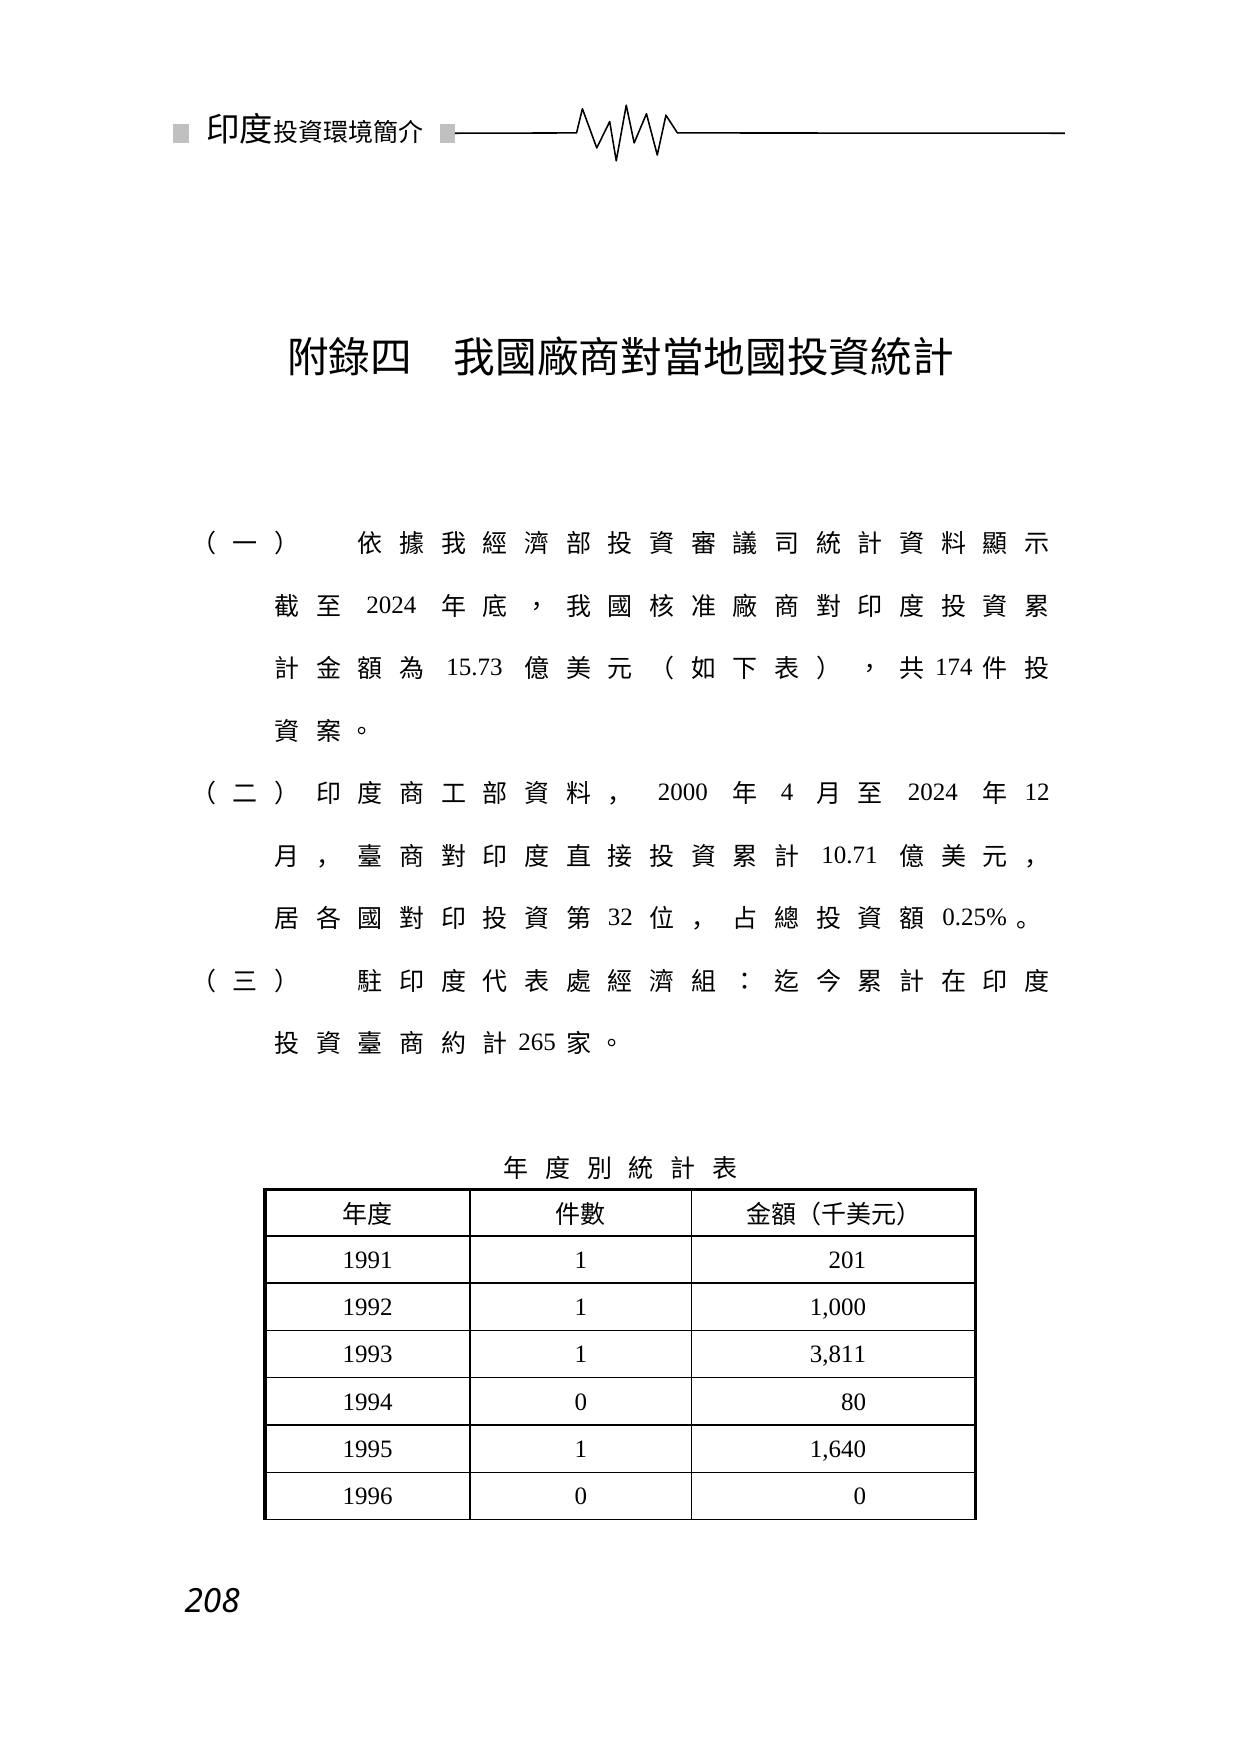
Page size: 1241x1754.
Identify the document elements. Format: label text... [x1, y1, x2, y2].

table_cell 1 [471, 1284, 691, 1329]
table_cell 1,640 [692, 1426, 974, 1471]
table_cell 1992 [267, 1284, 469, 1329]
table_cell 201 [692, 1237, 974, 1282]
text （一） 依據我經濟部投資審議司統計資料顯示截至2024年底，我國核准廠商對印度投資累計金額為15.73億美元（如下表），共174件投資案。 [183, 500, 1058, 750]
table_cell 1994 [267, 1378, 469, 1424]
table_header 年度 [267, 1191, 469, 1235]
text 年度別統計表 [183, 1125, 1058, 1188]
table_cell 1,000 [692, 1284, 974, 1329]
table_cell 1 [471, 1237, 691, 1282]
table_header 件數 [471, 1191, 691, 1235]
table_cell 3,811 [692, 1331, 974, 1377]
table_cell 1995 [267, 1426, 469, 1471]
table_header 金額（千美元） [692, 1191, 974, 1235]
table_cell 80 [692, 1378, 974, 1424]
text （二）印度商工部資料，2000年4月至2024年12月，臺商對印度直接投資累計10.71億美元，居各國對印投資第32位，占總投資額0.25%。 [183, 750, 1058, 938]
table_cell 1991 [267, 1237, 469, 1282]
text （三） 駐印度代表處經濟組：迄今累計在印度投資臺商約計265家。 [183, 938, 1058, 1063]
table_cell 1993 [267, 1331, 469, 1377]
table_cell 0 [471, 1378, 691, 1424]
table_cell 1 [471, 1426, 691, 1471]
text 附錄四 我國廠商對當地國投資統計 [183, 313, 1058, 375]
table_cell 0 [692, 1473, 974, 1519]
table_cell 0 [471, 1473, 691, 1519]
table_cell 1 [471, 1331, 691, 1377]
table_cell 1996 [267, 1473, 469, 1519]
